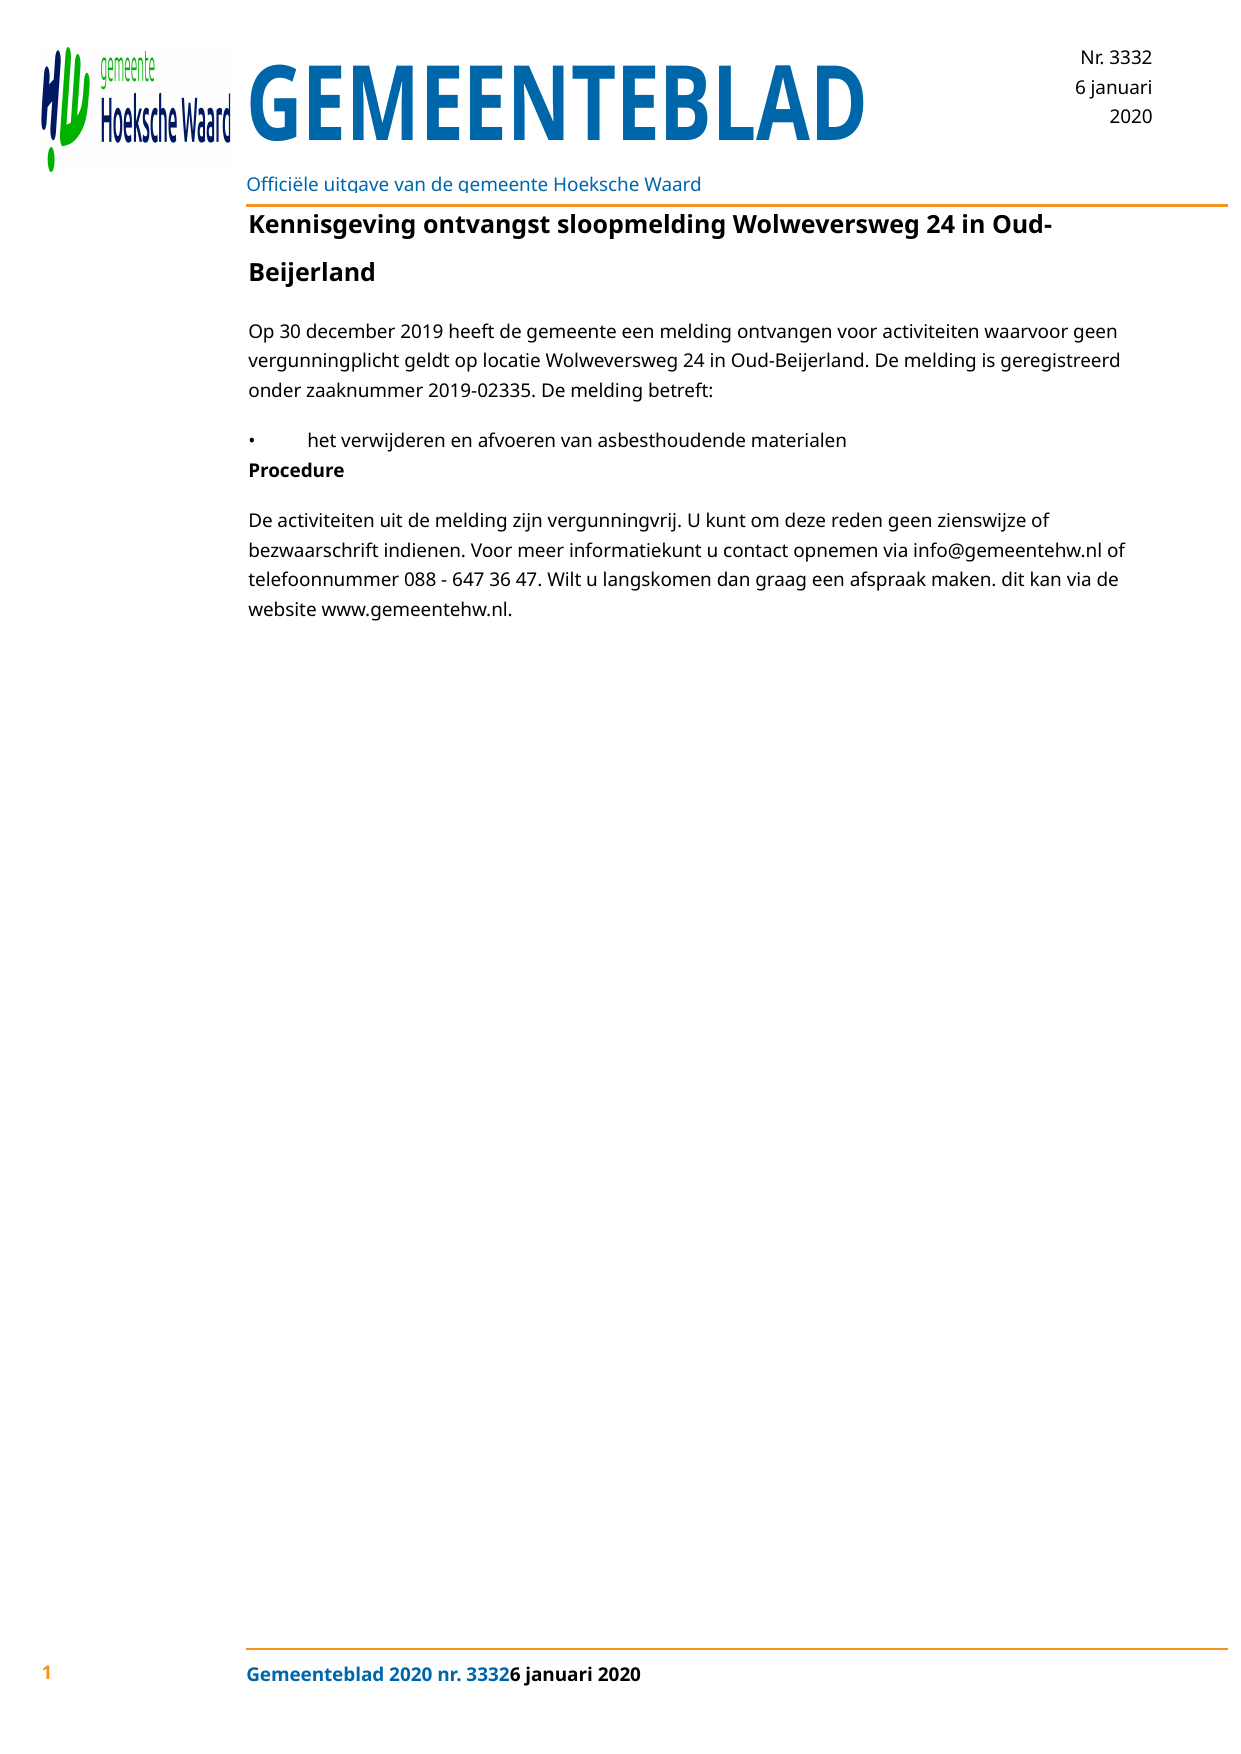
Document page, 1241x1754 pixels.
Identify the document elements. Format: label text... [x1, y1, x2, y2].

text Kennisgeving ontvangst sloopmelding Wolweversweg 24 in Oud-Beijerland [248, 207, 1152, 288]
text Op 30 december 2019 heeft de gemeente een melding ontvangen voor activiteiten waarvoor geen vergunningplicht geldt op locatie Wolweversweg 24 in Oud-Beijerland. De melding is geregistreerd onder zaaknummer 2019-02335. De melding betreft: [248, 318, 1152, 403]
picture [41, 47, 231, 172]
text Procedure [248, 457, 1152, 483]
list het verwijderen en afvoeren van asbesthoudende materialen [248, 427, 1152, 453]
text De activiteiten uit de melding zijn vergunningvrij. U kunt om deze reden geen zienswijze of bezwaarschrift indienen. Voor meer informatiekunt u contact opnemen via info@gemeentehw.nl of telefoonnummer 088 - 647 36 47. Wilt u langskomen dan graag een afspraak maken. dit kan via de website www.gemeentehw.nl. [248, 507, 1152, 622]
